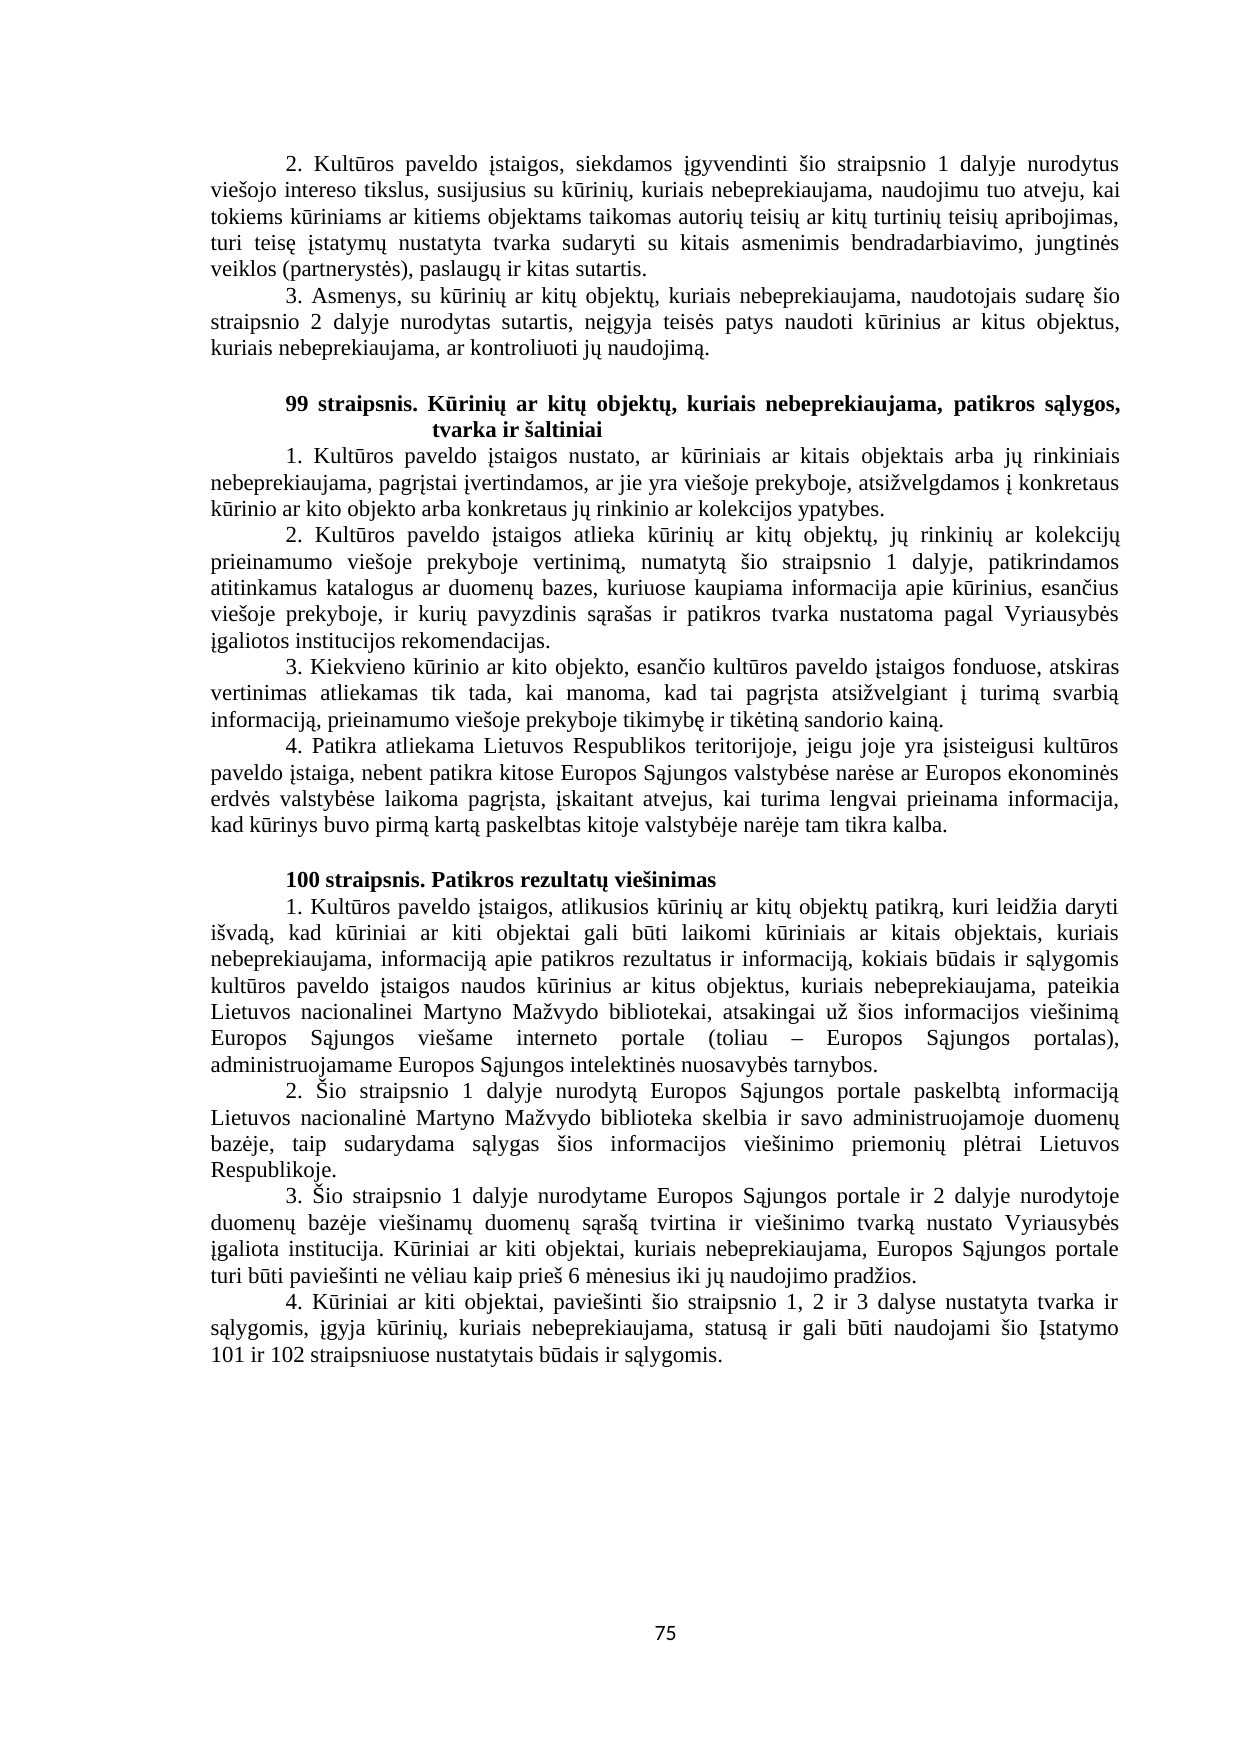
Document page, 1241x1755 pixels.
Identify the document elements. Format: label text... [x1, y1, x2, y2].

text 2. Kultūros paveldo įstaigos, siekdamos įgyvendinti šio straipsnio 1 dalyje nurodytus viešojo intereso tikslus, susijusius su kūrinių, kuriais nebeprekiaujama, naudojimu tuo atveju, kai tokiems kūriniams ar kitiems objektams taikomas autorių teisių ar kitų turtinių teisių apribojimas, turi teisę įstatymų nustatyta tvarka sudaryti su kitais asmenimis bendradarbiavimo, jungtinės veiklos (partnerystės), paslaugų ir kitas sutartis. [210, 150, 1120, 282]
text 3. Asmenys, su kūrinių ar kitų objektų, kuriais nebeprekiaujama, naudotojais sudarę šio straipsnio 2 dalyje nurodytas sutartis, neįgyja teisės patys naudoti kūrinius ar kitus objektus, kuriais nebeprekiaujama, ar kontroliuoti jų naudojimą. [210, 282, 1120, 361]
text 100 straipsnis. Patikros rezultatų viešinimas [210, 866, 1120, 893]
text 99 straipsnis. Kūrinių ar kitų objektų, kuriais nebeprekiaujama, patikros sąlygos, tvarka ir šaltiniai [285, 389, 1120, 442]
text 2. Kultūros paveldo įstaigos atlieka kūrinių ar kitų objektų, jų rinkinių ar kolekcijų prieinamumo viešoje prekyboje vertinimą, numatytą šio straipsnio 1 dalyje, patikrindamos atitinkamus katalogus ar duomenų bazes, kuriuose kaupiama informacija apie kūrinius, esančius viešoje prekyboje, ir kurių pavyzdinis sąrašas ir patikros tvarka nustatoma pagal Vyriausybės įgaliotos institucijos rekomendacijas. [210, 521, 1120, 653]
text 4. Kūriniai ar kiti objektai, paviešinti šio straipsnio 1, 2 ir 3 dalyse nustatyta tvarka ir sąlygomis, įgyja kūrinių, kuriais nebeprekiaujama, statusą ir gali būti naudojami šio Įstatymo 101 ir 102 straipsniuose nustatytais būdais ir sąlygomis. [210, 1288, 1120, 1367]
text 3. Kiekvieno kūrinio ar kito objekto, esančio kultūros paveldo įstaigos fonduose, atskiras vertinimas atliekamas tik tada, kai manoma, kad tai pagrįsta atsižvelgiant į turimą svarbią informaciją, prieinamumo viešoje prekyboje tikimybę ir tikėtiną sandorio kainą. [210, 653, 1120, 732]
text 1. Kultūros paveldo įstaigos nustato, ar kūriniais ar kitais objektais arba jų rinkiniais nebeprekiaujama, pagrįstai įvertindamos, ar jie yra viešoje prekyboje, atsižvelgdamos į konkretaus kūrinio ar kito objekto arba konkretaus jų rinkinio ar kolekcijos ypatybes. [210, 442, 1120, 521]
text 3. Šio straipsnio 1 dalyje nurodytame Europos Sąjungos portale ir 2 dalyje nurodytoje duomenų bazėje viešinamų duomenų sąrašą tvirtina ir viešinimo tvarką nustato Vyriausybės įgaliota institucija. Kūriniai ar kiti objektai, kuriais nebeprekiaujama, Europos Sąjungos portale turi būti paviešinti ne vėliau kaip prieš 6 mėnesius iki jų naudojimo pradžios. [210, 1183, 1120, 1288]
text 1. Kultūros paveldo įstaigos, atlikusios kūrinių ar kitų objektų patikrą, kuri leidžia daryti išvadą, kad kūriniai ar kiti objektai gali būti laikomi kūriniais ar kitais objektais, kuriais nebeprekiaujama, informaciją apie patikros rezultatus ir informaciją, kokiais būdais ir sąlygomis kultūros paveldo įstaigos naudos kūrinius ar kitus objektus, kuriais nebeprekiaujama, pateikia Lietuvos nacionalinei Martyno Mažvydo bibliotekai, atsakingai už šios informacijos viešinimą Europos Sąjungos viešame interneto portale (toliau – Europos Sąjungos portalas), administruojamame Europos Sąjungos intelektinės nuosavybės tarnybos. [210, 893, 1120, 1077]
text 4. Patikra atliekama Lietuvos Respublikos teritorijoje, jeigu joje yra įsisteigusi kultūros paveldo įstaiga, nebent patikra kitose Europos Sąjungos valstybėse narėse ar Europos ekonominės erdvės valstybėse laikoma pagrįsta, įskaitant atvejus, kai turima lengvai prieinama informacija, kad kūrinys buvo pirmą kartą paskelbtas kitoje valstybėje narėje tam tikra kalba. [210, 732, 1120, 838]
text 2. Šio straipsnio 1 dalyje nurodytą Europos Sąjungos portale paskelbtą informaciją Lietuvos nacionalinė Martyno Mažvydo biblioteka skelbia ir savo administruojamoje duomenų bazėje, taip sudarydama sąlygas šios informacijos viešinimo priemonių plėtrai Lietuvos Respublikoje. [210, 1077, 1120, 1183]
